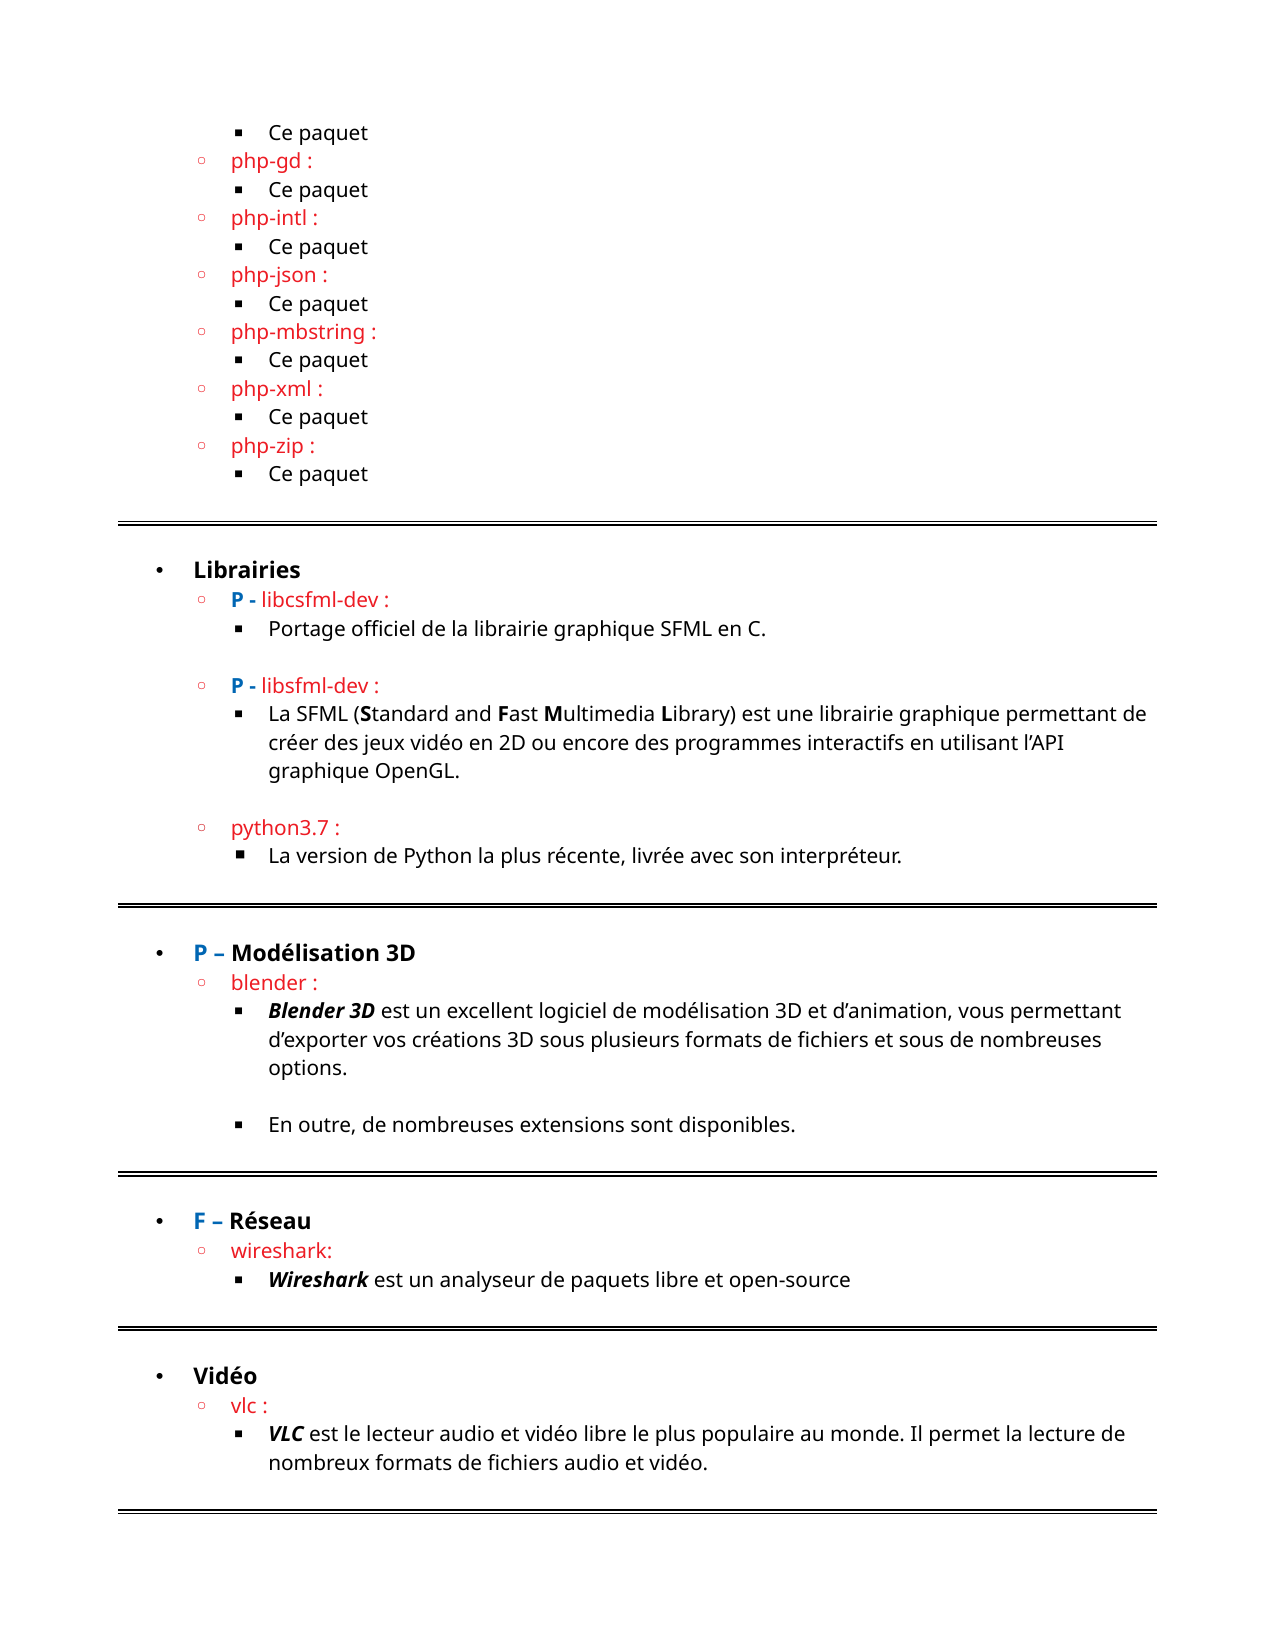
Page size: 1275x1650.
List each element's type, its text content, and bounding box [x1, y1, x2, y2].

list php-gd : [193, 147, 1157, 175]
list Ce paquet [231, 175, 1157, 203]
list Ce paquet [231, 346, 1157, 374]
list Librairies [156, 554, 1157, 586]
list Wireshark est un analyseur de paquets libre et open-source [231, 1265, 1157, 1293]
list F – Réseau [156, 1205, 1157, 1236]
list Ce paquet [231, 118, 1157, 147]
list python3.7 : [193, 813, 1157, 842]
list php-intl : [193, 203, 1157, 232]
list La version de Python la plus récente, livrée avec son interpréteur. [231, 842, 1157, 870]
list php-xml : [193, 374, 1157, 402]
list Ce paquet [231, 402, 1157, 431]
list Ce paquet [231, 289, 1157, 317]
list blender : [193, 968, 1157, 996]
list P - libcsfml-dev : [193, 586, 1157, 614]
list Portage officiel de la librairie graphique SFML en C. [231, 614, 1157, 642]
list php-zip : [193, 431, 1157, 459]
list P - libsfml-dev : [193, 671, 1157, 699]
list Ce paquet [231, 459, 1157, 488]
list Ce paquet [231, 232, 1157, 260]
list P – Modélisation 3D [156, 937, 1157, 968]
list vlc : [193, 1391, 1157, 1419]
list En outre, de nombreuses extensions sont disponibles. [231, 1110, 1157, 1138]
list Vidéo [156, 1360, 1157, 1391]
list La SFML (Standard and Fast Multimedia Library) est une librairie graphique permettant de créer des jeux vidéo en 2D ou encore des programmes interactifs en utilisant l’API graphique OpenGL. [231, 699, 1157, 785]
list php-mbstring : [193, 317, 1157, 346]
list Blender 3D est un excellent logiciel de modélisation 3D et d’animation, vous permettant d’exporter vos créations 3D sous plusieurs formats de fichiers et sous de nombreuses options. [231, 996, 1157, 1082]
list VLC est le lecteur audio et vidéo libre le plus populaire au monde. Il permet la lecture de nombreux formats de fichiers audio et vidéo. [231, 1419, 1157, 1476]
list wireshark: [193, 1236, 1157, 1265]
list php-json : [193, 260, 1157, 289]
